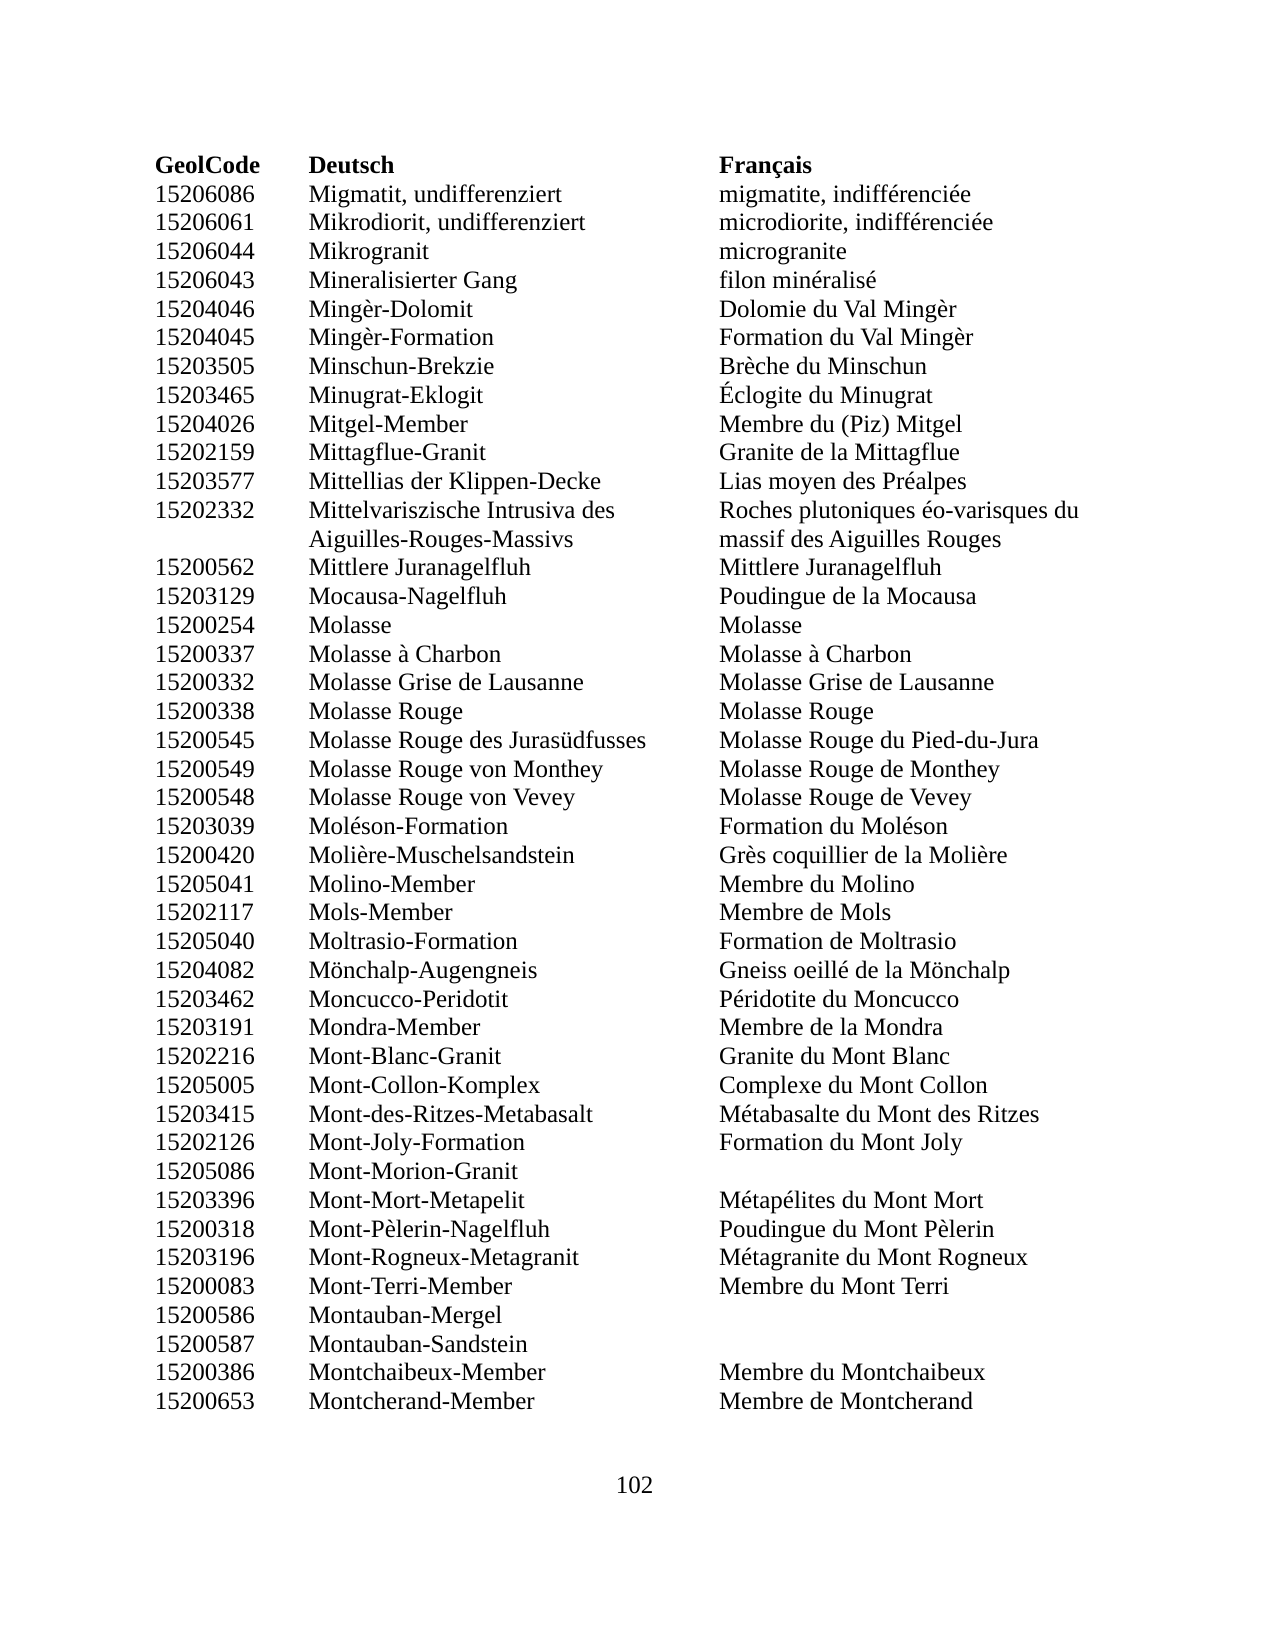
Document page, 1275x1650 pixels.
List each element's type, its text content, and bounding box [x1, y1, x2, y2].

table_cell Molasse à Charbon [714, 639, 1125, 667]
table_cell Molino-Member [304, 869, 714, 897]
table_cell Montcherand-Member [304, 1386, 714, 1415]
table_cell Membre de Montcherand [714, 1386, 1125, 1415]
table_cell Mont-Morion-Granit [304, 1156, 714, 1185]
table_cell Mont-Pèlerin-Nagelfluh [304, 1214, 714, 1242]
table_cell 15202126 [150, 1128, 304, 1156]
table_cell Molasse Rouge de Monthey [714, 754, 1125, 782]
table_cell Molasse Rouge von Vevey [304, 783, 714, 811]
table_cell Molasse Grise de Lausanne [714, 668, 1125, 696]
table_cell Mont-des-Ritzes-Metabasalt [304, 1099, 714, 1127]
table_cell Membre de la Mondra [714, 1013, 1125, 1041]
table_cell Mont-Collon-Komplex [304, 1070, 714, 1099]
table_cell Mocausa-Nagelfluh [304, 581, 714, 610]
table_cell Mont-Terri-Member [304, 1271, 714, 1300]
table_cell Complexe du Mont Collon [714, 1070, 1125, 1099]
table_cell Molasse Grise de Lausanne [304, 668, 714, 696]
table_cell Éclogite du Minugrat [714, 380, 1125, 409]
table_cell 15200548 [150, 783, 304, 811]
table_cell Mingèr-Dolomit [304, 294, 714, 322]
table_header Français [714, 150, 1125, 179]
table_cell 15205005 [150, 1070, 304, 1099]
table_cell Formation du Mont Joly [714, 1128, 1125, 1156]
table_cell Molasse à Charbon [304, 639, 714, 667]
table_cell migmatite, indifférenciée [714, 179, 1125, 207]
table_cell [714, 1300, 1125, 1329]
table_cell 15203039 [150, 811, 304, 840]
table_cell Mittagflue-Granit [304, 438, 714, 466]
table_cell 15202216 [150, 1041, 304, 1070]
table_cell 15205086 [150, 1156, 304, 1185]
table_cell Péridotite du Moncucco [714, 984, 1125, 1012]
table_cell Mittelvariszische Intrusiva des Aiguilles-Rouges-Massivs [304, 495, 714, 552]
table_cell 15200386 [150, 1358, 304, 1386]
table_cell 15206086 [150, 179, 304, 207]
table_cell 15200587 [150, 1329, 304, 1357]
table_cell Mittlere Juranagelfluh [304, 553, 714, 581]
table_cell 15200549 [150, 754, 304, 782]
table_cell Poudingue de la Mocausa [714, 581, 1125, 610]
table_cell [714, 1156, 1125, 1185]
table_cell Mittellias der Klippen-Decke [304, 466, 714, 495]
table_cell Métabasalte du Mont des Ritzes [714, 1099, 1125, 1127]
table_cell 15206061 [150, 208, 304, 236]
table_cell 15204045 [150, 323, 304, 351]
table_cell Mont-Rogneux-Metagranit [304, 1243, 714, 1271]
table_cell 15200337 [150, 639, 304, 667]
table_cell 15203462 [150, 984, 304, 1012]
table_cell Molasse Rouge du Pied-du-Jura [714, 725, 1125, 754]
table_cell Mols-Member [304, 898, 714, 926]
table_cell Membre du Molino [714, 869, 1125, 897]
table_cell 15200332 [150, 668, 304, 696]
table_cell 15202159 [150, 438, 304, 466]
table_cell Mingèr-Formation [304, 323, 714, 351]
table_cell 15204046 [150, 294, 304, 322]
table_cell Mikrogranit [304, 236, 714, 265]
table_cell 15202117 [150, 898, 304, 926]
table_cell Dolomie du Val Mingèr [714, 294, 1125, 322]
table_cell Roches plutoniques éo-varisques du massif des Aiguilles Rouges [714, 495, 1125, 552]
table_cell Molasse [304, 610, 714, 639]
table_cell Moncucco-Peridotit [304, 984, 714, 1012]
table_cell 15204082 [150, 955, 304, 984]
table_cell Granite de la Mittagflue [714, 438, 1125, 466]
table_cell Mikrodiorit, undifferenziert [304, 208, 714, 236]
table_cell Montauban-Mergel [304, 1300, 714, 1329]
table_cell Molasse [714, 610, 1125, 639]
table_cell 15203196 [150, 1243, 304, 1271]
table_cell Molière-Muschelsandstein [304, 840, 714, 869]
table_cell Gneiss oeillé de la Mönchalp [714, 955, 1125, 984]
table_cell 15200545 [150, 725, 304, 754]
table_cell 15200083 [150, 1271, 304, 1300]
table_cell 15205040 [150, 926, 304, 955]
table_cell 15200586 [150, 1300, 304, 1329]
table_cell 15206044 [150, 236, 304, 265]
table_cell Moltrasio-Formation [304, 926, 714, 955]
table_cell 15203577 [150, 466, 304, 495]
table_cell Granite du Mont Blanc [714, 1041, 1125, 1070]
table_cell Minugrat-Eklogit [304, 380, 714, 409]
table_cell Mont-Joly-Formation [304, 1128, 714, 1156]
table_cell Formation de Moltrasio [714, 926, 1125, 955]
table_cell 15203396 [150, 1185, 304, 1214]
table_cell Mont-Mort-Metapelit [304, 1185, 714, 1214]
table_cell Mont-Blanc-Granit [304, 1041, 714, 1070]
table_cell Poudingue du Mont Pèlerin [714, 1214, 1125, 1242]
table_cell Mitgel-Member [304, 409, 714, 437]
table_cell filon minéralisé [714, 265, 1125, 294]
table_cell 15200254 [150, 610, 304, 639]
table_cell Moléson-Formation [304, 811, 714, 840]
table_cell 15203191 [150, 1013, 304, 1041]
table_cell Membre du (Piz) Mitgel [714, 409, 1125, 437]
table_cell 15203415 [150, 1099, 304, 1127]
table_cell Formation du Val Mingèr [714, 323, 1125, 351]
table_header GeolCode [150, 150, 304, 179]
table_cell Montchaibeux-Member [304, 1358, 714, 1386]
table_cell Mönchalp-Augengneis [304, 955, 714, 984]
table_cell Minschun-Brekzie [304, 351, 714, 380]
table_header Deutsch [304, 150, 714, 179]
table_cell 15202332 [150, 495, 304, 552]
table_cell Migmatit, undifferenziert [304, 179, 714, 207]
table_cell Brèche du Minschun [714, 351, 1125, 380]
table_cell 15200318 [150, 1214, 304, 1242]
table_cell Molasse Rouge von Monthey [304, 754, 714, 782]
table_cell Membre du Mont Terri [714, 1271, 1125, 1300]
table_cell 15200562 [150, 553, 304, 581]
table_cell Membre du Montchaibeux [714, 1358, 1125, 1386]
table_cell Molasse Rouge des Jurasüdfusses [304, 725, 714, 754]
table_cell Formation du Moléson [714, 811, 1125, 840]
table_cell 15203465 [150, 380, 304, 409]
table_cell 15206043 [150, 265, 304, 294]
table_cell 15204026 [150, 409, 304, 437]
table_cell Mittlere Juranagelfluh [714, 553, 1125, 581]
table_cell Molasse Rouge [304, 696, 714, 725]
table_cell Membre de Mols [714, 898, 1125, 926]
table_cell [714, 1329, 1125, 1357]
table_cell Métagranite du Mont Rogneux [714, 1243, 1125, 1271]
table_cell microdiorite, indifférenciée [714, 208, 1125, 236]
table_cell Mineralisierter Gang [304, 265, 714, 294]
table_cell 15200338 [150, 696, 304, 725]
table_cell Grès coquillier de la Molière [714, 840, 1125, 869]
table_cell Mondra-Member [304, 1013, 714, 1041]
table_cell Molasse Rouge [714, 696, 1125, 725]
table_cell 15205041 [150, 869, 304, 897]
table_cell Montauban-Sandstein [304, 1329, 714, 1357]
table_cell 15200653 [150, 1386, 304, 1415]
table_cell Métapélites du Mont Mort [714, 1185, 1125, 1214]
table_cell microgranite [714, 236, 1125, 265]
table_cell Lias moyen des Préalpes [714, 466, 1125, 495]
table_cell Molasse Rouge de Vevey [714, 783, 1125, 811]
table_cell 15203505 [150, 351, 304, 380]
table_cell 15203129 [150, 581, 304, 610]
table_cell 15200420 [150, 840, 304, 869]
